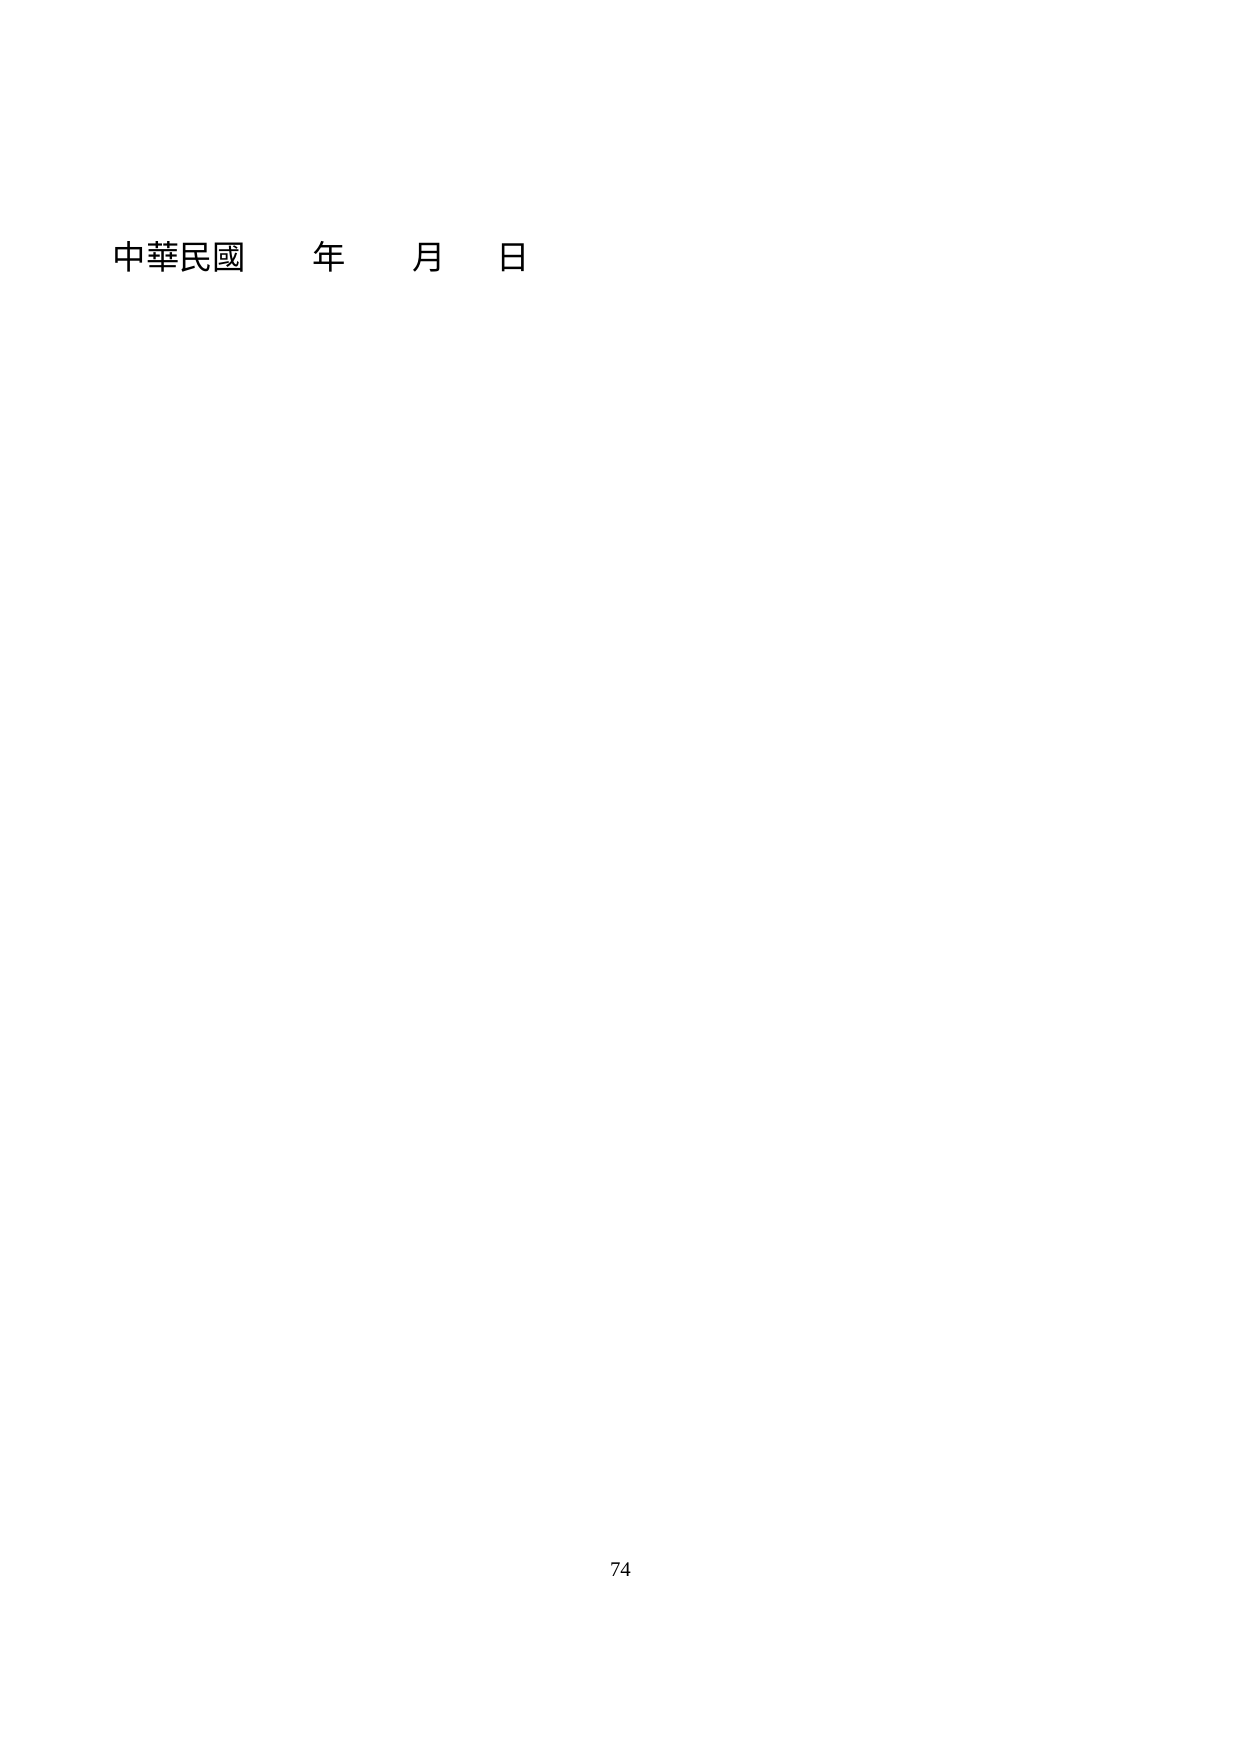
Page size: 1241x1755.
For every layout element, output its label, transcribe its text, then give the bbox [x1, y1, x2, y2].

text 中華民國 年 月 日 [112, 179, 1128, 292]
